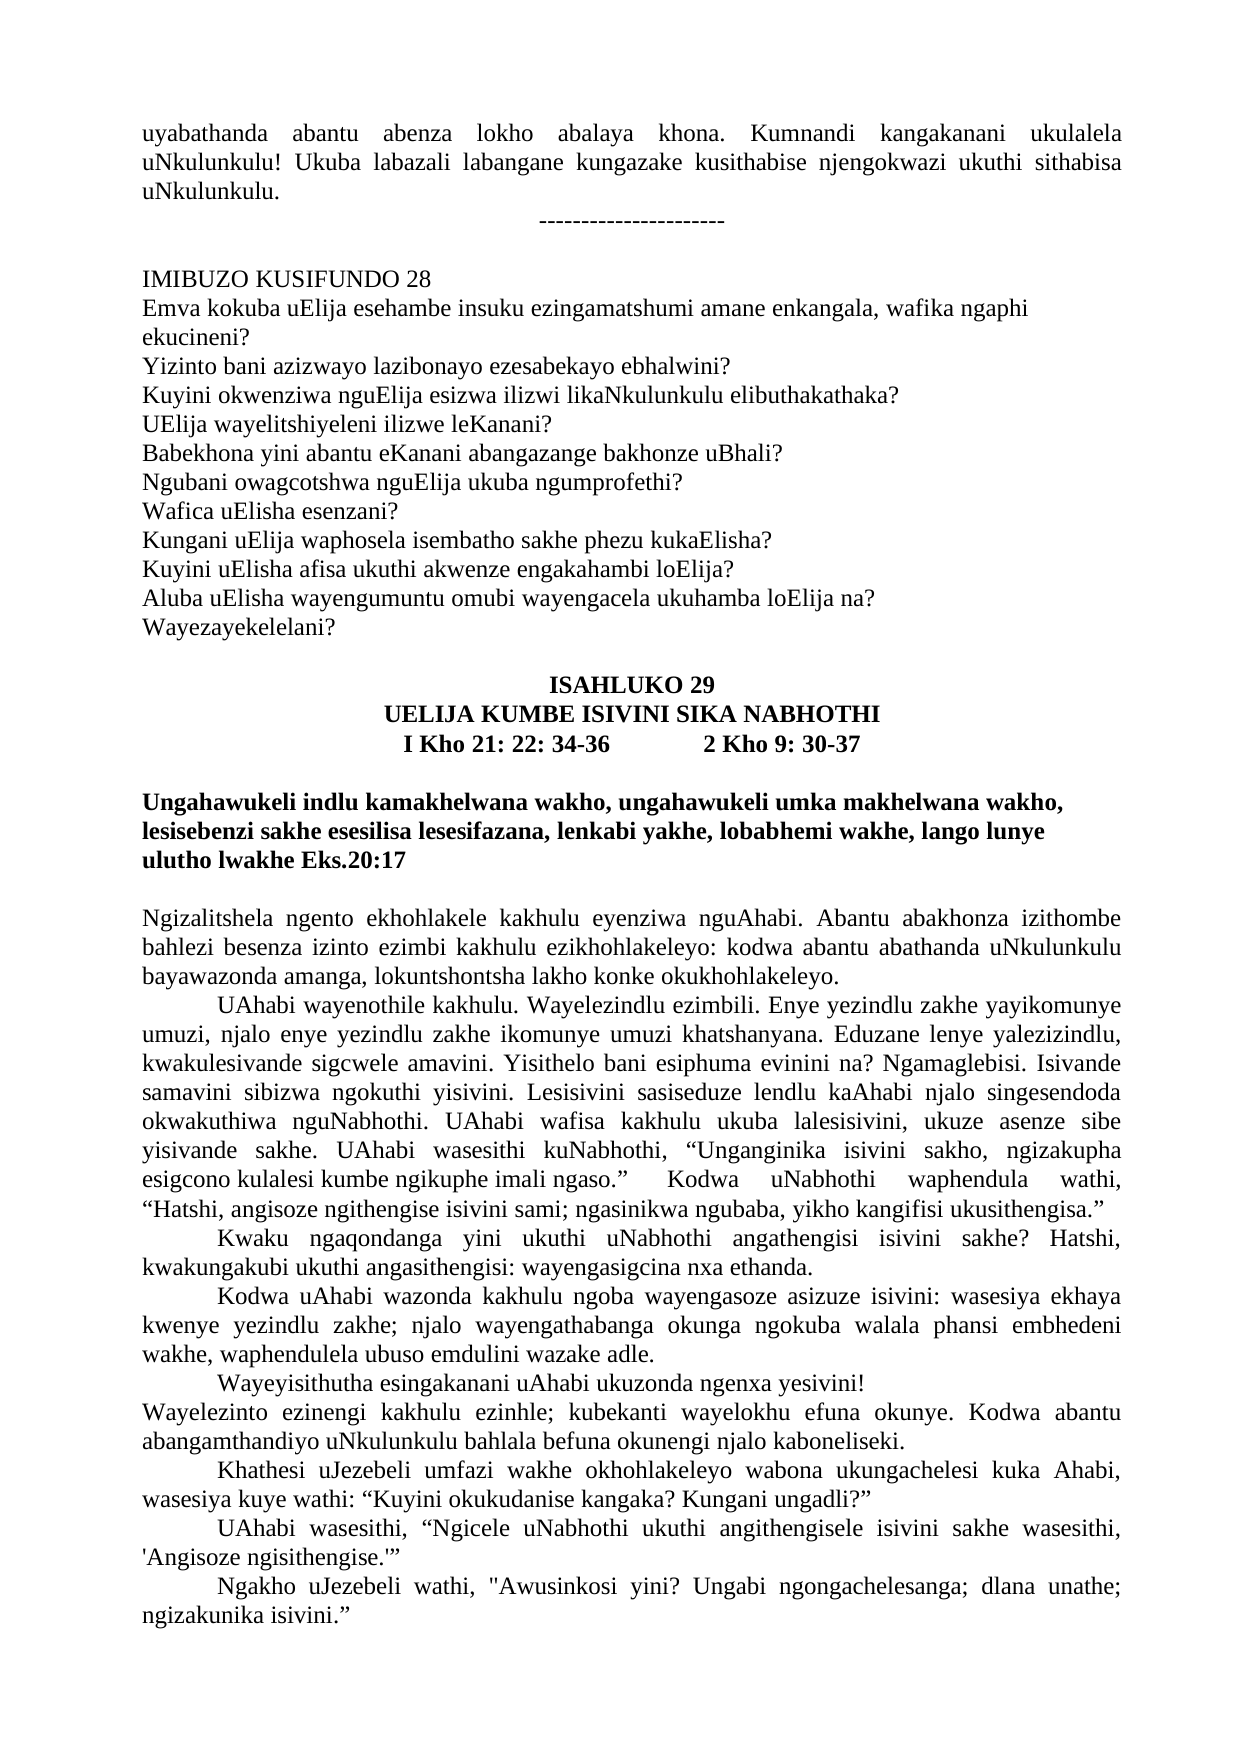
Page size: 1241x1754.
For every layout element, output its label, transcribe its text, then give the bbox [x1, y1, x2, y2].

text IMIBUZO KUSIFUNDO 28 [142, 263, 1122, 292]
text Kungani uElija waphosela isembatho sakhe phezu kukaElisha? [142, 525, 1122, 554]
text Kuyini okwenziwa nguElija esizwa ilizwi likaNkulunkulu elibuthakathaka? [142, 380, 1122, 409]
text Wayezayekelelani? [142, 612, 1122, 641]
text UELIJA KUMBE ISIVINI SIKA NABHOTHI [142, 699, 1122, 728]
text Kuyini uElisha afisa ukuthi akwenze engakahambi loElija? [142, 554, 1122, 583]
text Aluba uElisha wayengumuntu omubi wayengacela ukuhamba loElija na? [142, 583, 1122, 612]
text Kwaku ngaqondanga yini ukuthi uNabhothi angathengisi isivini sakhe? Hatshi, kwakungakubi ukuthi angasithengisi: wayengasigcina nxa ethanda. [142, 1222, 1122, 1281]
text Emva kokuba uElija esehambe insuku ezingamatshumi amane enkangala, wafika ngaphi ekucineni? [142, 292, 1122, 351]
text UElija wayelitshiyeleni ilizwe leKanani? [142, 409, 1122, 438]
text UAhabi wasesithi, “Ngicele uNabhothi ukuthi angithengisele isivini sakhe wasesithi, 'Angisoze ngisithengise.'” [142, 1513, 1122, 1571]
text Wayelezinto ezinengi kakhulu ezinhle; kubekanti wayelokhu efuna okunye. Kodwa abantu abangamthandiyo uNkulunkulu bahlala befuna okunengi njalo kaboneliseki. [142, 1397, 1122, 1455]
text ISAHLUKO 29 [142, 670, 1122, 699]
text Kodwa uAhabi wazonda kakhulu ngoba wayengasoze asizuze isivini: wasesiya ekhaya kwenye yezindlu zakhe; njalo wayengathabanga okunga ngokuba walala phansi embhedeni wakhe, waphendulela ubuso emdulini wazake adle. [142, 1281, 1122, 1368]
text I Kho 21: 22: 34-36 2 Kho 9: 30-37 [142, 728, 1122, 757]
text ---------------------- [142, 205, 1122, 234]
text Khathesi uJezebeli umfazi wakhe okhohlakeleyo wabona ukungachelesi kuka Ahabi, wasesiya kuye wathi: “Kuyini okukudanise kangaka? Kungani ungadli?” [142, 1455, 1122, 1513]
text Ngakho uJezebeli wathi, "Awusinkosi yini? Ungabi ngongachelesanga; dlana unathe; ngizakunika isivini.” [142, 1571, 1122, 1629]
text Wafica uElisha esenzani? [142, 496, 1122, 525]
text Wayeyisithutha esingakanani uAhabi ukuzonda ngenxa yesivini! [142, 1368, 1122, 1397]
text Yizinto bani azizwayo lazibonayo ezesabekayo ebhalwini? [142, 351, 1122, 380]
text Ungahawukeli indlu kamakhelwana wakho, ungahawukeli umka makhelwana wakho, lesisebenzi sakhe esesilisa lesesifazana, lenkabi yakhe, lobabhemi wakhe, lango lunye ulutho lwakhe Eks.20:17 [142, 787, 1122, 874]
text Ngizalitshela ngento ekhohlakele kakhulu eyenziwa nguAhabi. Abantu abakhonza izithombe bahlezi besenza izinto ezimbi kakhulu ezikhohlakeleyo: kodwa abantu abathanda uNkulunkulu bayawazonda amanga, lokuntshontsha lakho konke okukhohlakeleyo. [142, 903, 1122, 990]
text Babekhona yini abantu eKanani abangazange bakhonze uBhali? [142, 438, 1122, 467]
text uyabathanda abantu abenza lokho abalaya khona. Kumnandi kangakanani ukulalela uNkulunkulu! Ukuba labazali labangane kungazake kusithabise njengokwazi ukuthi sithabisa uNkulunkulu. [142, 118, 1122, 205]
text UAhabi wayenothile kakhulu. Wayelezindlu ezimbili. Enye yezindlu zakhe yayikomunye umuzi, njalo enye yezindlu zakhe ikomunye umuzi khatshanyana. Eduzane lenye yalezizindlu, kwakulesivande sigcwele amavini. Yisithelo bani esiphuma evinini na? Ngamaglebisi. Isivande samavini sibizwa ngokuthi yisivini. Lesisivini sasiseduze lendlu kaAhabi njalo singesendoda okwakuthiwa nguNabhothi. UAhabi wafisa kakhulu ukuba lalesisivini, ukuze asenze sibe yisivande sakhe. UAhabi wasesithi kuNabhothi, “Unganginika isivini sakho, ngizakupha esigcono kulalesi kumbe ngikuphe imali ngaso.” Kodwa uNabhothi waphendula wathi, “Hatshi, angisoze ngithengise isivini sami; ngasinikwa ngubaba, yikho kangifisi ukusithengisa.” [142, 990, 1122, 1222]
text Ngubani owagcotshwa nguElija ukuba ngumprofethi? [142, 467, 1122, 496]
